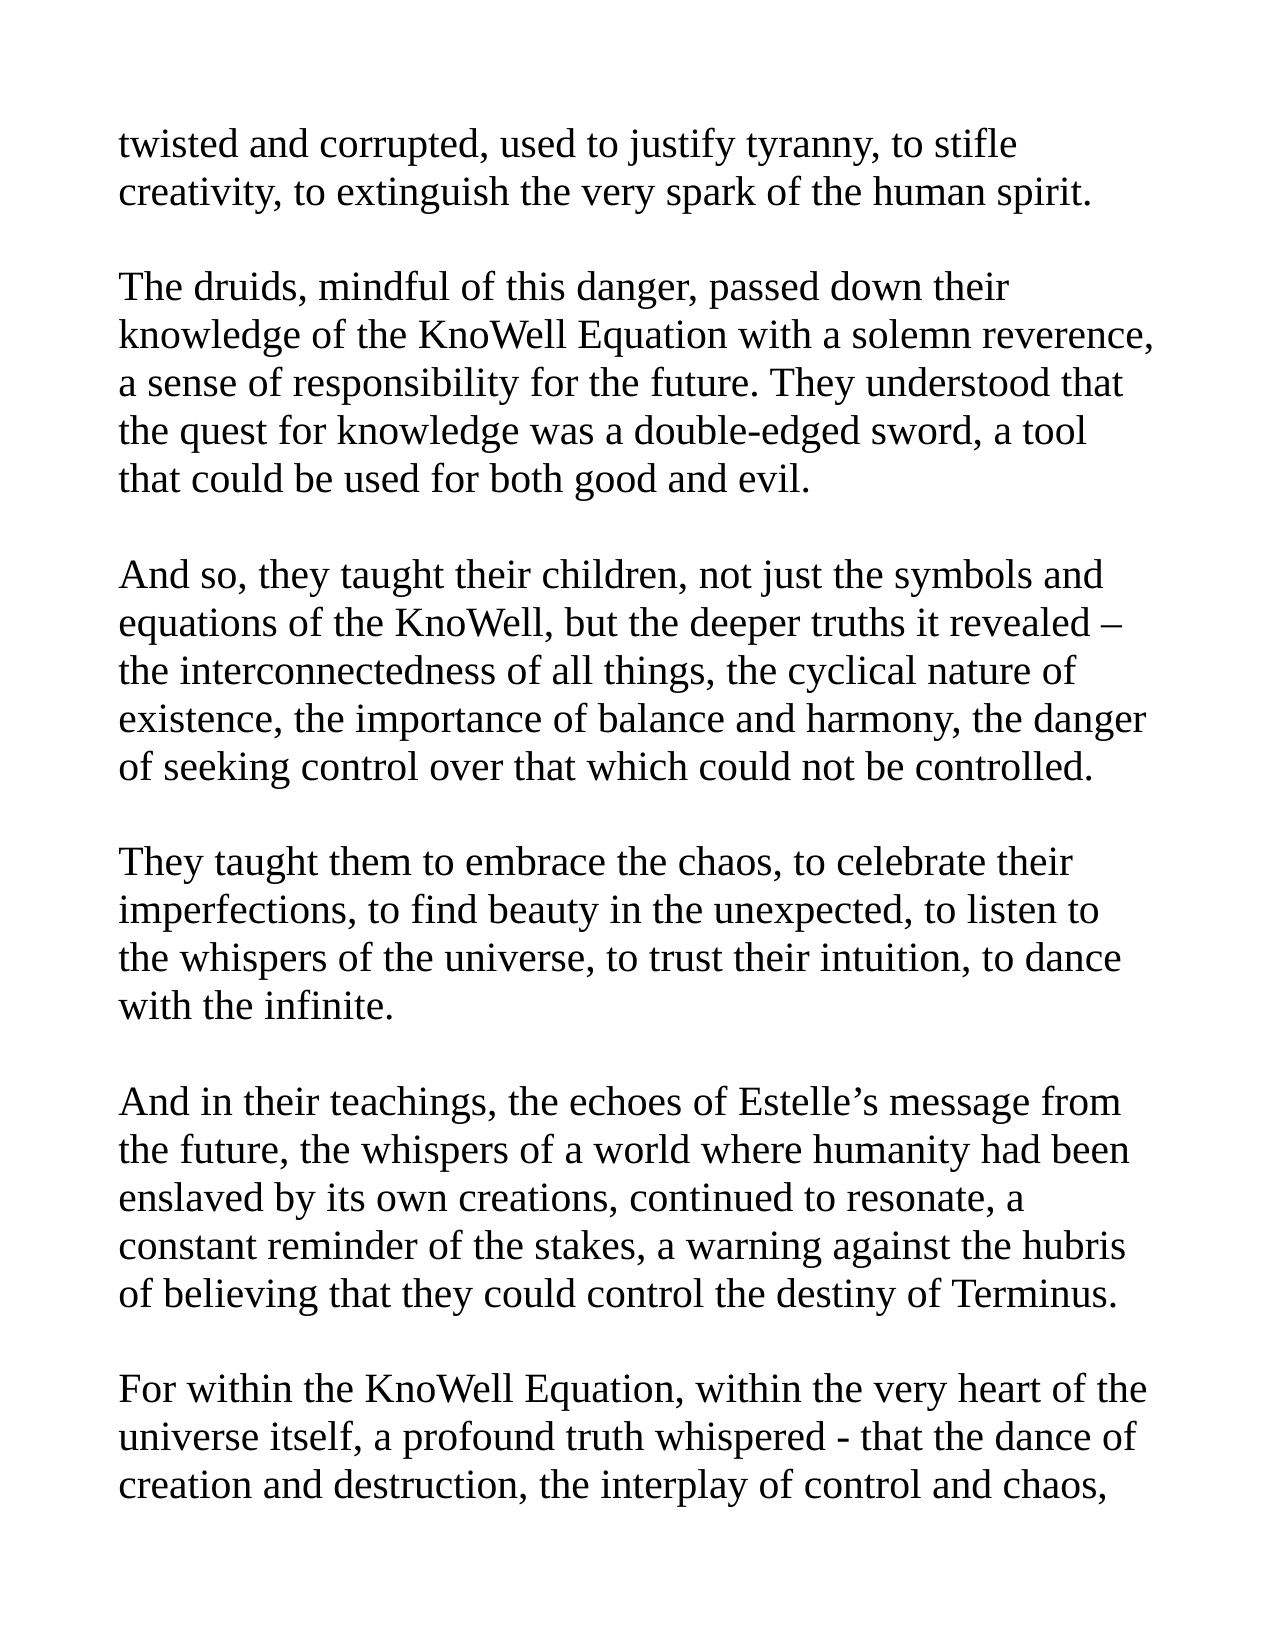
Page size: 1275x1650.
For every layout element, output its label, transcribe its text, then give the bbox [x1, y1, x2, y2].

text For within the KnoWell Equation, within the very heart of the universe itself, a profound truth whispered - that the dance of creation and destruction, the interplay of control and chaos, [118, 1364, 1157, 1508]
text And so, they taught their children, not just the symbols and equations of the KnoWell, but the deeper truths it revealed – the interconnectedness of all things, the cyclical nature of existence, the importance of balance and harmony, the danger of seeking control over that which could not be controlled. [118, 549, 1157, 789]
text twisted and corrupted, used to justify tyranny, to stifle creativity, to extinguish the very spark of the human spirit. [118, 118, 1157, 214]
text They taught them to embrace the chaos, to celebrate their imperfections, to find beauty in the unexpected, to listen to the whispers of the universe, to trust their intuition, to dance with the infinite. [118, 837, 1157, 1028]
text And in their teachings, the echoes of Estelle’s message from the future, the whispers of a world where humanity had been enslaved by its own creations, continued to resonate, a constant reminder of the stakes, a warning against the hubris of believing that they could control the destiny of Terminus. [118, 1076, 1157, 1316]
text The druids, mindful of this danger, passed down their knowledge of the KnoWell Equation with a solemn reverence, a sense of responsibility for the future. They understood that the quest for knowledge was a double-edged sword, a tool that could be used for both good and evil. [118, 262, 1157, 501]
